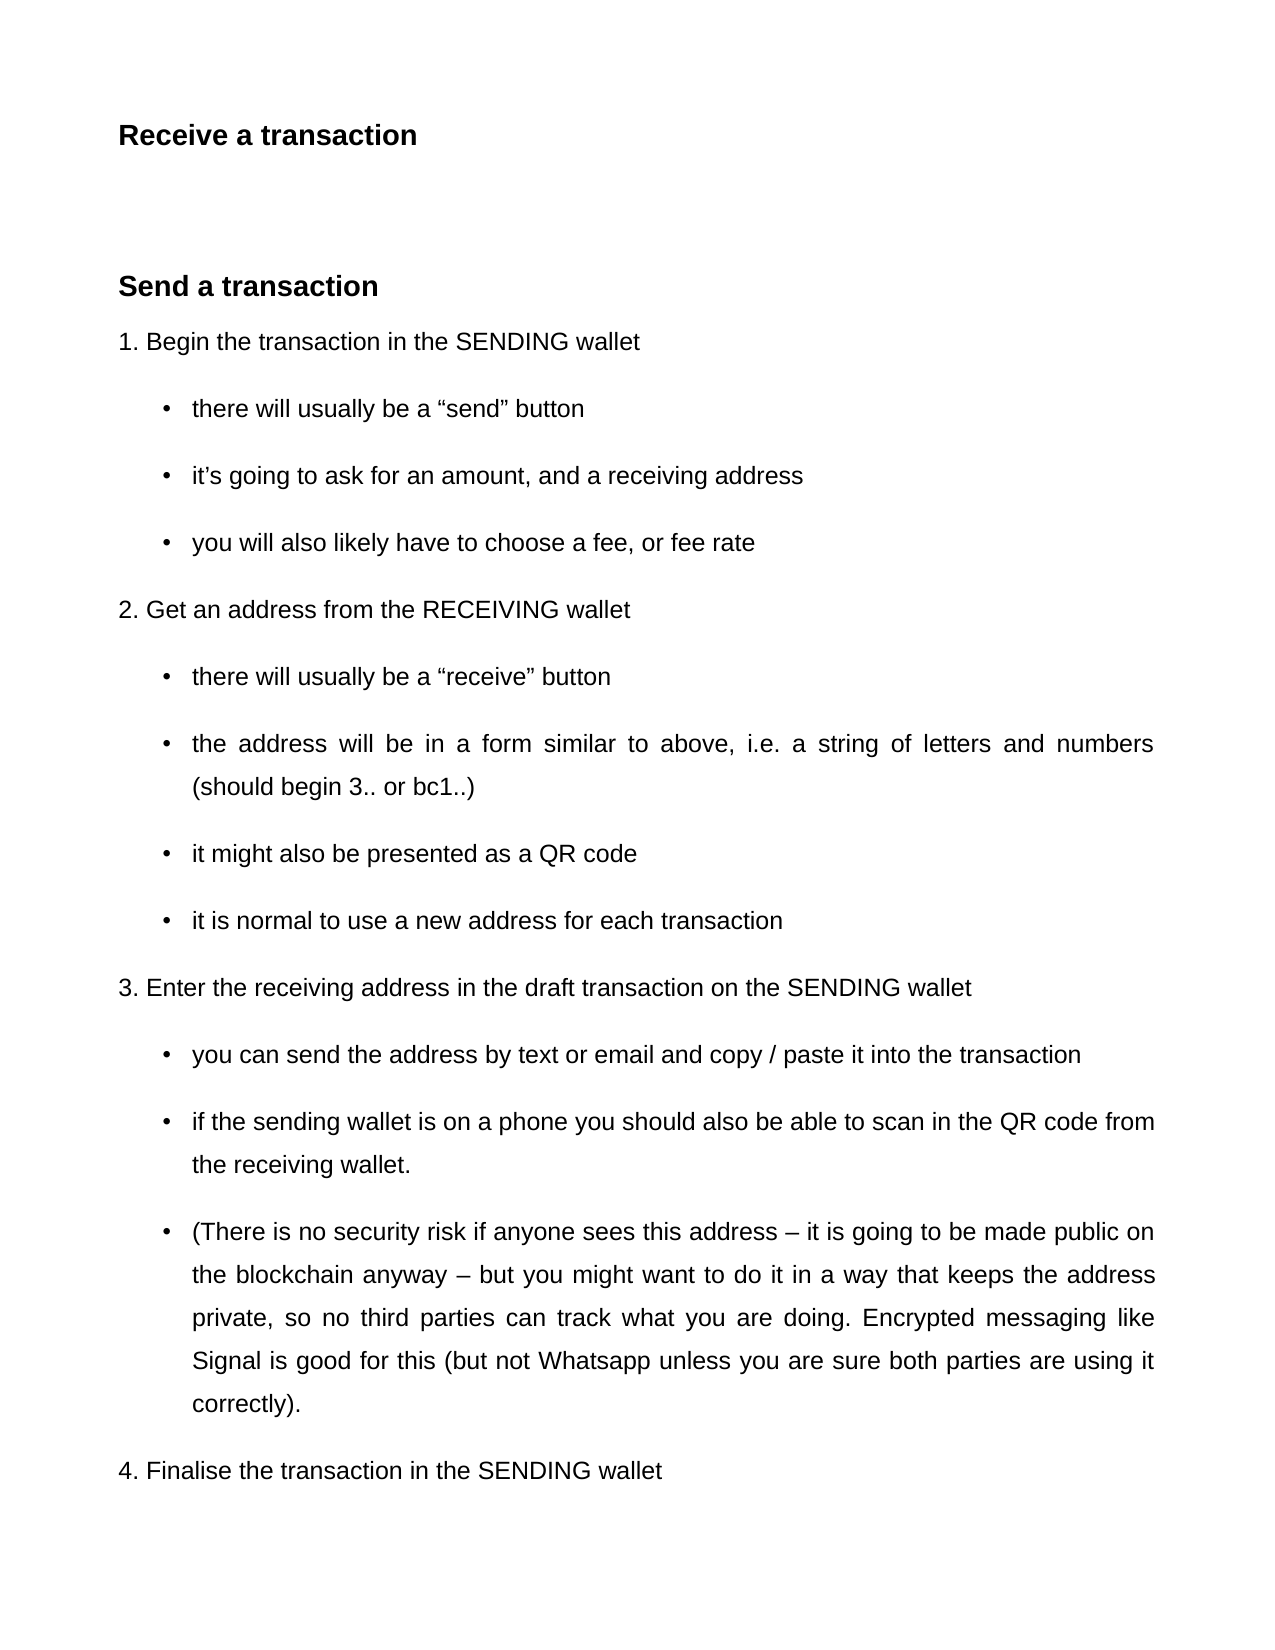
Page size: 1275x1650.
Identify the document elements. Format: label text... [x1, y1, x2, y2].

subtitle Send a transaction [118, 269, 1157, 303]
list it is normal to use a new address for each transaction [162, 906, 1157, 935]
list you will also likely have to choose a fee, or fee rate [162, 528, 1157, 557]
text 1. Begin the transaction in the SENDING wallet [118, 327, 1157, 356]
list (There is no security risk if anyone sees this address – it is going to be made public on the blockchain anyway – but you might want to do it in a way that keeps the address private, so no third parties can track what you are doing. Encrypted messaging like Signal is good for this (but not Whatsapp unless you are sure both parties are using it correctly). [162, 1217, 1157, 1418]
text 4. Finalise the transaction in the SENDING wallet [118, 1456, 1157, 1485]
text 3. Enter the receiving address in the draft transaction on the SENDING wallet [118, 973, 1157, 1002]
subtitle Receive a transaction [118, 118, 1157, 152]
list there will usually be a “send” button [162, 394, 1157, 423]
list it’s going to ask for an amount, and a receiving address [162, 461, 1157, 490]
list the address will be in a form similar to above, i.e. a string of letters and numbers (should begin 3.. or bc1..) [162, 729, 1157, 801]
list there will usually be a “receive” button [162, 662, 1157, 691]
list if the sending wallet is on a phone you should also be able to scan in the QR code from the receiving wallet. [162, 1107, 1157, 1179]
list it might also be presented as a QR code [162, 839, 1157, 868]
list you can send the address by text or email and copy / paste it into the transaction [162, 1040, 1157, 1069]
text 2. Get an address from the RECEIVING wallet [118, 595, 1157, 624]
